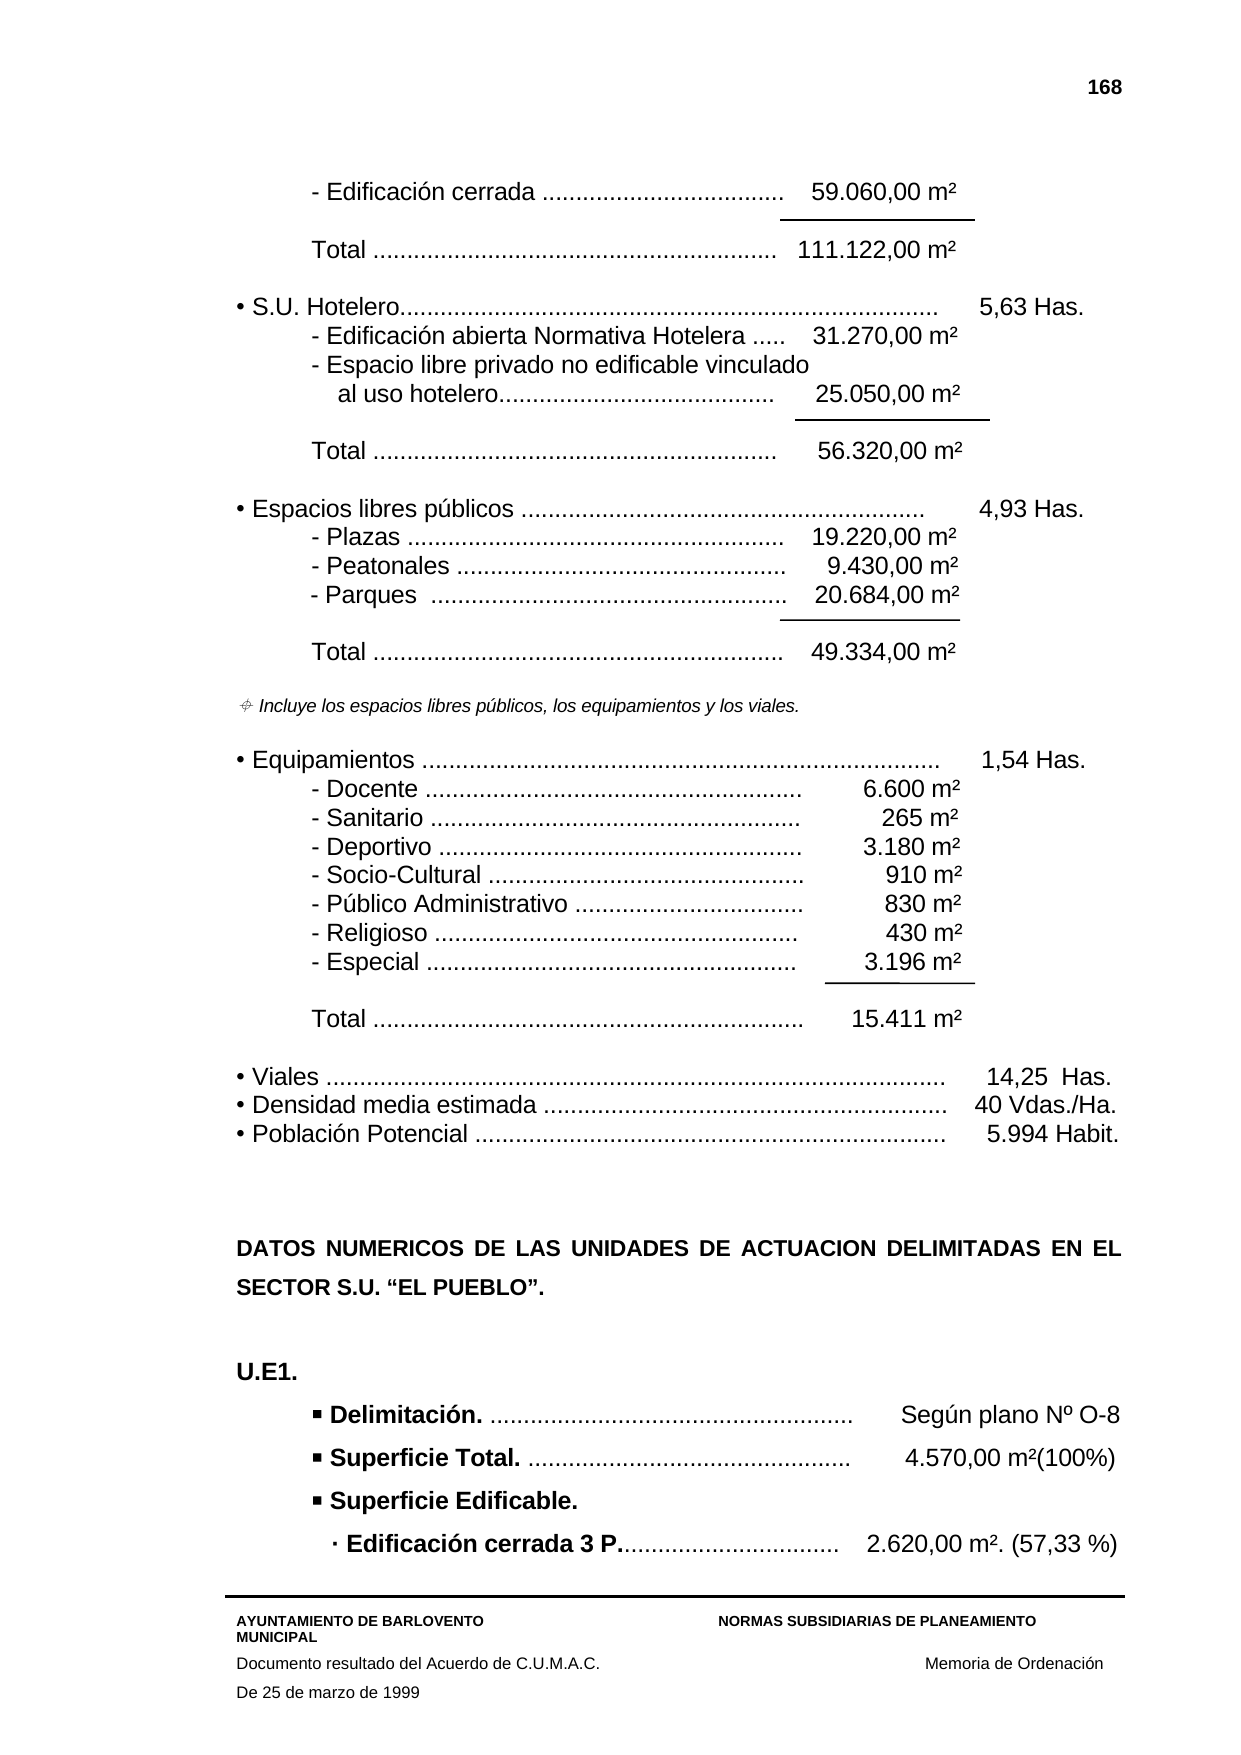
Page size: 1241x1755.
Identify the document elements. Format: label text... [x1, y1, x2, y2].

text  Equipamientos ............................................................................. 1,54 Has. [236, 745, 1122, 774]
text U.E1. [236, 1357, 1122, 1385]
text - Edificación cerrada .................................... 59.060,00 m² [236, 177, 1122, 206]
text ‑ Especial ....................................................... 3.196 m² [236, 947, 1122, 975]
text ‑ Peatonales ................................................. 9.430,00 m² [236, 551, 1122, 580]
text ‑ Deportivo ...................................................... 3.180 m² [236, 832, 1122, 860]
text  Población Potencial ...................................................................... 5.994 Habit. [236, 1119, 1122, 1148]
text  S.U. Hotelero................................................................................ 5,63 Has. [236, 292, 1122, 321]
text  Delimitación. ...................................................... Según plano Nº O‑8 [236, 1400, 1122, 1428]
text ‑ Docente ........................................................ 6.600 m² [236, 774, 1122, 803]
text  Incluye los espacios libres públicos, los equipamientos y los viales. [236, 695, 1122, 717]
text  Superficie Edificable. [236, 1486, 1122, 1515]
text  Viales ............................................................................................ 14,25 Has. [236, 1062, 1122, 1091]
text Total ............................................................ 111.122,00 m² [236, 235, 1122, 263]
text ‑ Sanitario ....................................................... 265 m² [236, 803, 1122, 832]
text  Densidad media estimada ............................................................ 40 Vdas./Ha. [236, 1091, 1122, 1119]
text ‑ Socio‑Cultural ............................................... 910 m² [236, 860, 1122, 889]
text Total ............................................................ 56.320,00 m² [236, 436, 1122, 465]
text  Superficie Total. ................................................ 4.570,00 m²(100%) [236, 1443, 1122, 1472]
text ‑ Espacio libre privado no edificable vinculado [236, 350, 1122, 378]
text Total ................................................................ 15.411 m² [236, 1004, 1122, 1033]
text Total ............................................................. 49.334,00 m² [236, 637, 1122, 666]
text ‑ Público Administrativo .................................. 830 m² [236, 889, 1122, 918]
text DATOS NUMERICOS DE LAS UNIDADES DE ACTUACION DELIMITADAS EN EL SECTOR S.U. “EL PUEBLO”. [236, 1234, 1122, 1300]
text · Edificación cerrada 3 P................................. 2.620,00 m². (57,33 %) [236, 1529, 1122, 1558]
text ‑ Religioso ...................................................... 430 m² [236, 918, 1122, 947]
text ‑ Plazas ........................................................ 19.220,00 m² [236, 522, 1122, 551]
text  Espacios libres públicos ............................................................ 4,93 Has. [236, 493, 1122, 522]
text al uso hotelero......................................... 25.050,00 m² [236, 378, 1122, 407]
text ‑ Edificación abierta Normativa Hotelera ..... 31.270,00 m² [236, 321, 1122, 350]
text - Parques ..................................................... 20.684,00 m² [310, 580, 1122, 609]
